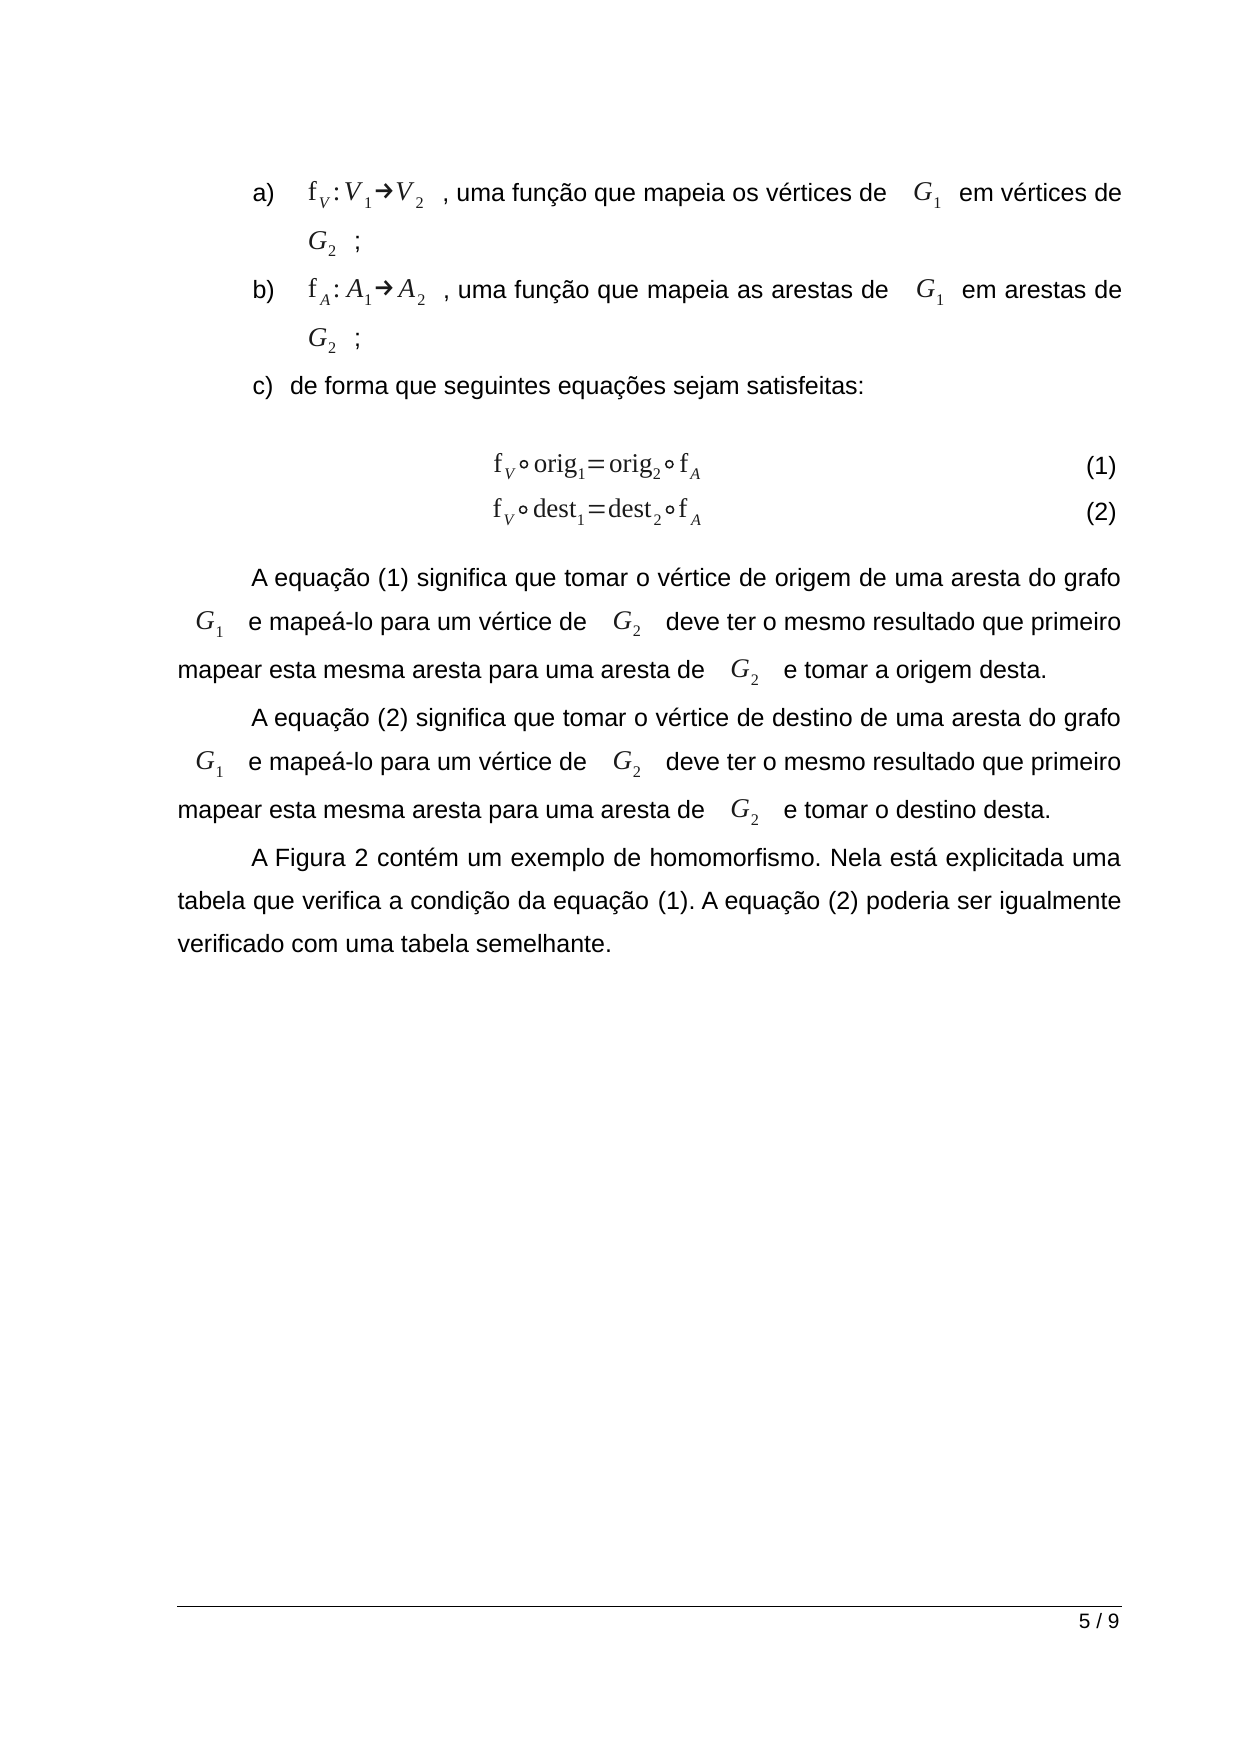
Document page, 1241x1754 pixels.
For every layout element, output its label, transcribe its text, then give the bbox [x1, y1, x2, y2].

table_header [177, 443, 1017, 488]
text A Figura 2 contém um exemplo de homomorfismo. Nela está explicitada uma tabela que verifica a condição da equação (1). A equação (2) poderia ser igualmente verificado com uma tabela semelhante. [177, 843, 1122, 958]
table_cell [177, 488, 1017, 534]
table_header (1) [1017, 443, 1122, 488]
list , uma função que mapeia os vértices de em vértices de ; [252, 177, 1122, 260]
text A equação (1) significa que tomar o vértice de origem de uma aresta do grafo e mapeá-lo para um vértice de deve ter o mesmo resultado que primeiro mapear esta mesma aresta para uma aresta de e tomar a origem desta. [177, 563, 1122, 688]
text A equação (2) significa que tomar o vértice de destino de uma aresta do grafo e mapeá-lo para um vértice de deve ter o mesmo resultado que primeiro mapear esta mesma aresta para uma aresta de e tomar o destino desta. [177, 703, 1122, 828]
list , uma função que mapeia as arestas de em arestas de ; [252, 274, 1122, 357]
list de forma que seguintes equações sejam satisfeitas: [252, 371, 1122, 400]
table_cell (2) [1017, 488, 1122, 534]
